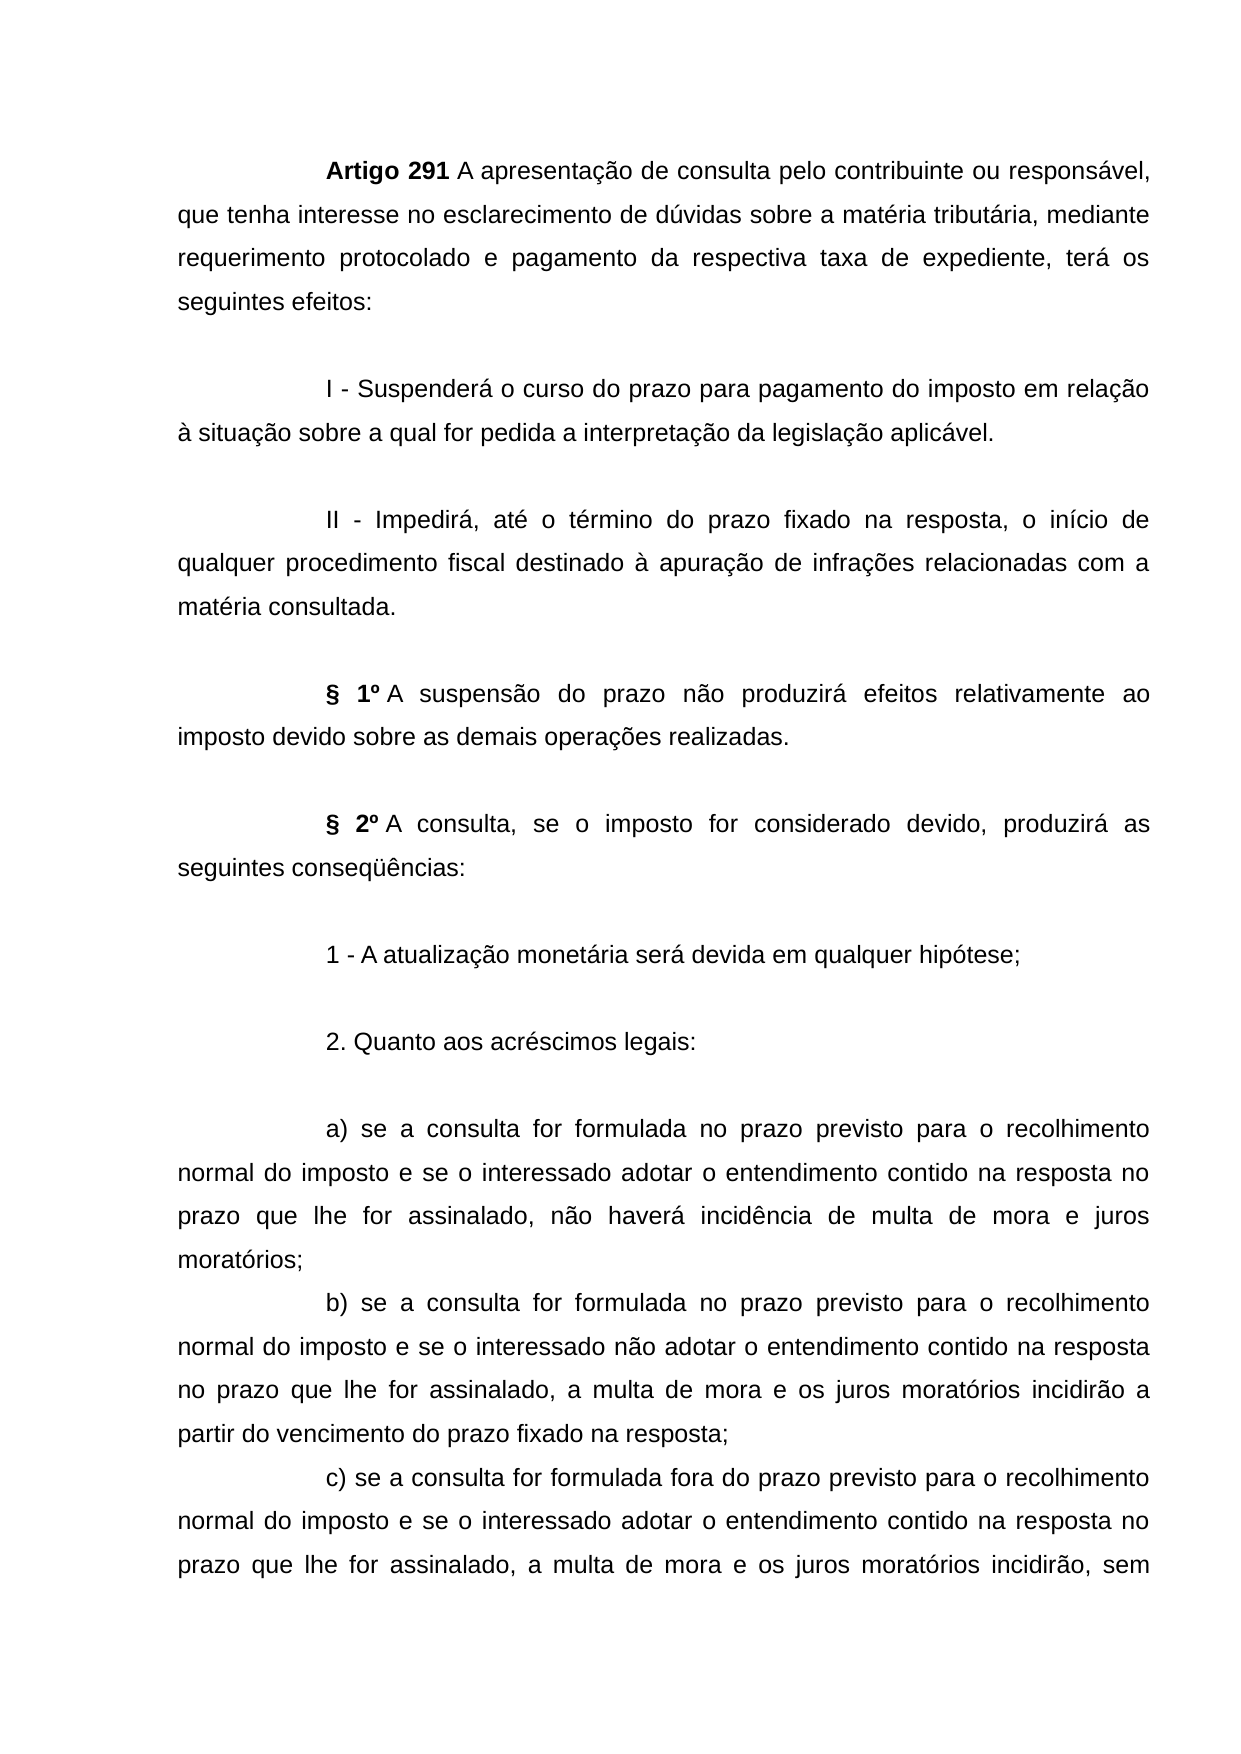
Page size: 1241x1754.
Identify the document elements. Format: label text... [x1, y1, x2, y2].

text Artigo 291 A apresentação de consulta pelo contribuinte ou responsável, que tenha interesse no esclarecimento de dúvidas sobre a matéria tributária, mediante requerimento protocolado e pagamento da respectiva taxa de expediente, terá os seguintes efeitos: [177, 156, 1152, 316]
text 2. Quanto aos acréscimos legais: [177, 1027, 1152, 1056]
text II - Impedirá, até o término do prazo fixado na resposta, o início de qualquer procedimento fiscal destinado à apuração de infrações relacionadas com a matéria consultada. [177, 504, 1152, 621]
text c) se a consulta for formulada fora do prazo previsto para o recolhimento normal do imposto e se o interessado adotar o entendimento contido na resposta no prazo que lhe for assinalado, a multa de mora e os juros moratórios incidirão, sem [177, 1462, 1152, 1578]
text a) se a consulta for formulada no prazo previsto para o recolhimento normal do imposto e se o interessado adotar o entendimento contido na resposta no prazo que lhe for assinalado, não haverá incidência de multa de mora e juros moratórios; [177, 1114, 1152, 1274]
text § 2º A consulta, se o imposto for considerado devido, produzirá as seguintes conseqüências: [177, 809, 1152, 882]
text 1 - A atualização monetária será devida em qualquer hipótese; [177, 940, 1152, 969]
text b) se a consulta for formulada no prazo previsto para o recolhimento normal do imposto e se o interessado não adotar o entendimento contido na resposta no prazo que lhe for assinalado, a multa de mora e os juros moratórios incidirão a partir do vencimento do prazo fixado na resposta; [177, 1288, 1152, 1448]
text I - Suspenderá o curso do prazo para pagamento do imposto em relação à situação sobre a qual for pedida a interpretação da legislação aplicável. [177, 374, 1152, 446]
text § 1º A suspensão do prazo não produzirá efeitos relativamente ao imposto devido sobre as demais operações realizadas. [177, 679, 1152, 751]
